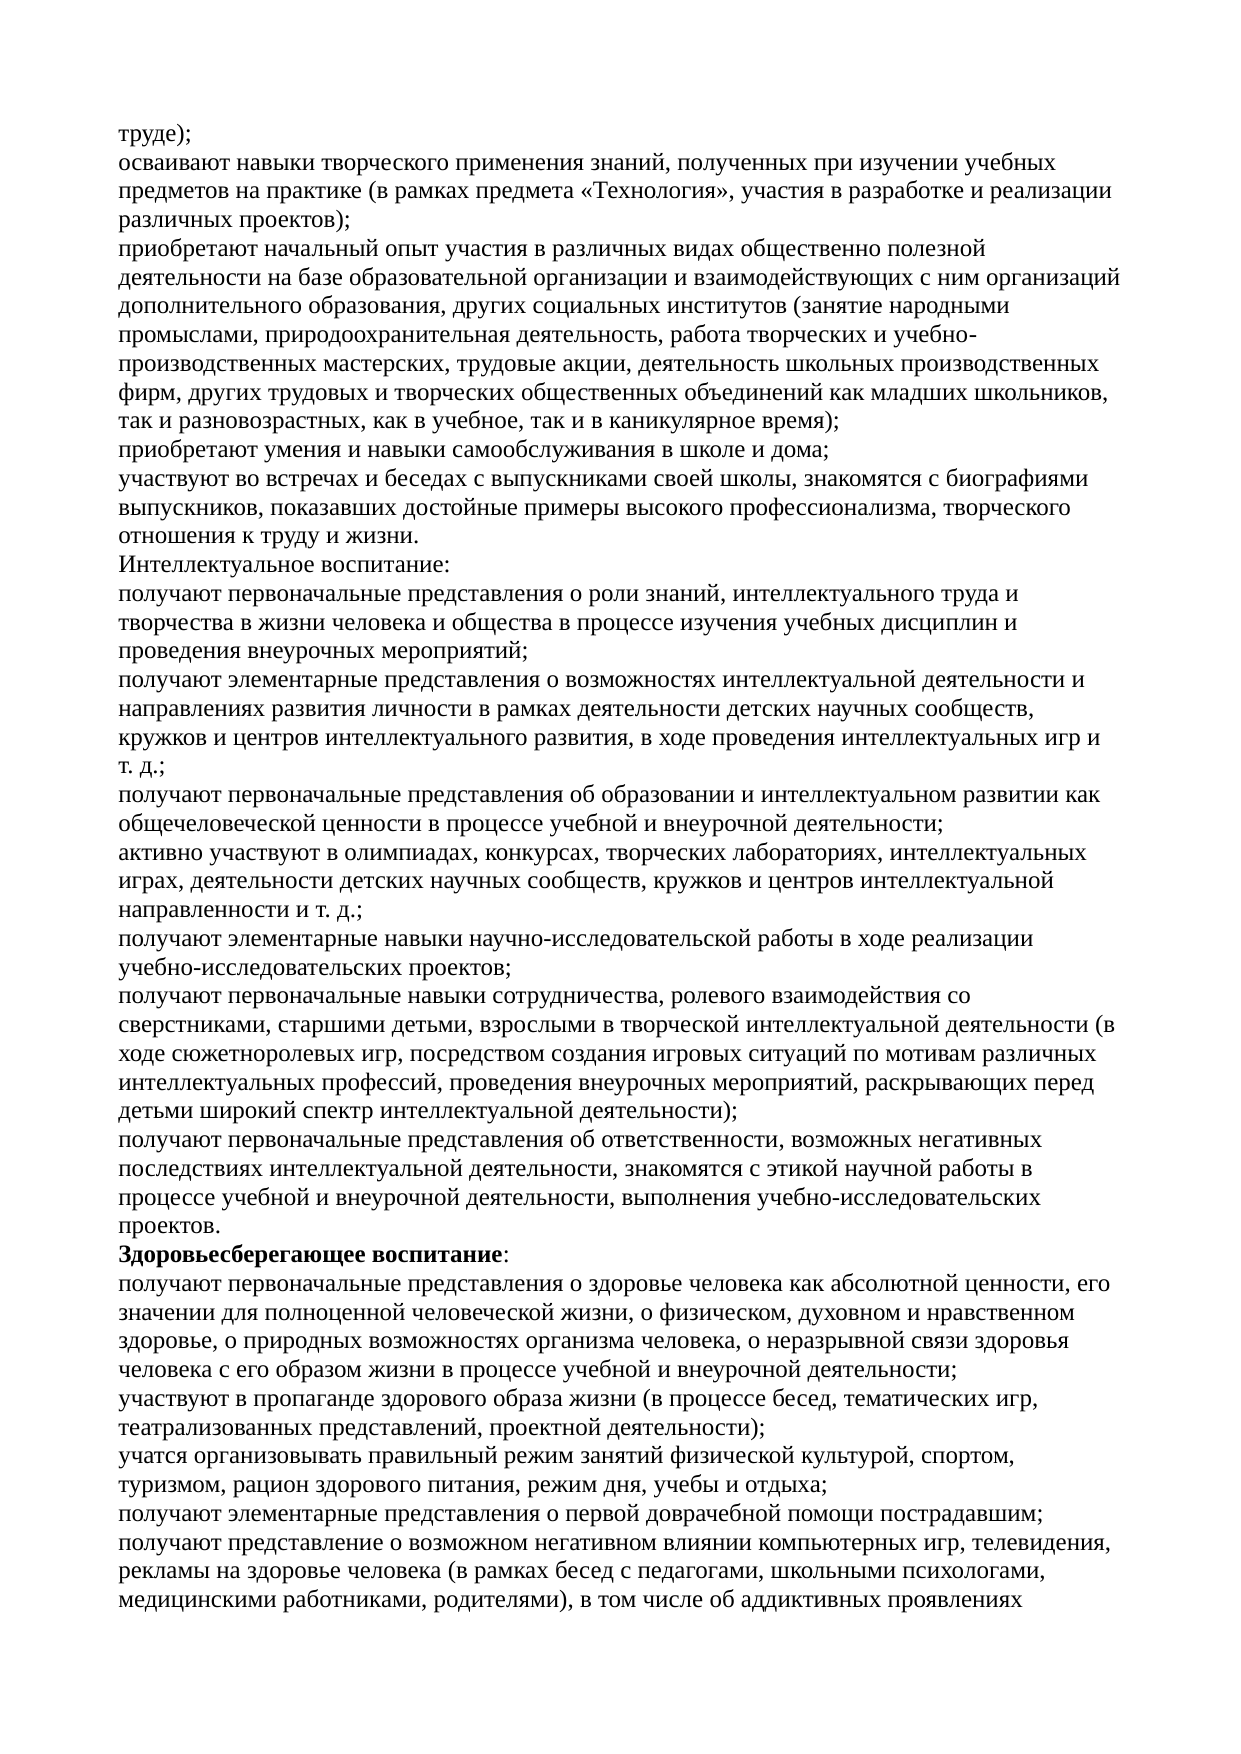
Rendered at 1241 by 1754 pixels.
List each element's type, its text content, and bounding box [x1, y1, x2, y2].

text труде); [118, 118, 1122, 147]
text получают элементарные навыки научно-исследовательской работы в ходе реализации учебно-исследовательских проектов; [118, 923, 1122, 981]
text активно участвуют в олимпиадах, конкурсах, творческих лабораториях, интеллектуальных играх, деятельности детских научных сообществ, кружков и центров интеллектуальной направленности и т. д.; [118, 837, 1122, 923]
text получают первоначальные представления об образовании и интеллектуальном развитии как общечеловеческой ценности в процессе учебной и внеурочной деятельности; [118, 779, 1122, 837]
text получают представление о возможном негативном влиянии компьютерных игр, телевидения, рекламы на здоровье человека (в рамках бесед с педагогами, школьными психологами, медицинскими работниками, родителями), в том числе об аддиктивных проявлениях [118, 1527, 1122, 1613]
text приобретают начальный опыт участия в различных видах общественно полезной деятельности на базе образовательной организации и взаимодействующих с ним организаций дополнительного образования, других социальных институтов (занятие народными промыслами, природоохранительная деятельность, работа творческих и учебно­производственных мастерских, трудовые акции, деятельность школьных производственных фирм, других трудовых и творческих общественных объединений как младших школьников, так и разновозрастных, как в учебное, так и в каникулярное время); [118, 233, 1122, 434]
text Здоровьесберегающее воспитание: [118, 1239, 1122, 1268]
text получают первоначальные представления о здоровье человека как абсолютной ценности, его значении для полноценной человеческой жизни, о физическом, духовном и нравственном здоровье, о природных возможностях организма человека, о неразрывной связи здоровья человека с его образом жизни в процессе учебной и внеурочной деятельности; [118, 1268, 1122, 1383]
text участвуют во встречах и беседах с выпускниками своей школы, знакомятся с биографиями выпускников, показавших достойные примеры высокого профессионализма, творческого отношения к труду и жизни. [118, 463, 1122, 549]
text получают первоначальные навыки сотрудничества, ролевого взаимодействия со сверстниками, старшими детьми, взрослыми в творческой интеллектуальной деятельности (в ходе сюжетно­ролевых игр, посредством создания игровых ситуаций по мотивам различных интеллектуальных профессий, проведения внеурочных мероприятий, раскрывающих перед детьми широкий спектр интеллектуальной деятельности); [118, 981, 1122, 1124]
text приобретают умения и навыки самообслуживания в школе и дома; [118, 434, 1122, 463]
text осваивают навыки творческого применения знаний, полученных при изучении учебных предметов на практике (в рамках предмета «Технология», участия в разработке и реализации различных проектов); [118, 147, 1122, 233]
text получают первоначальные представления об ответственности, возможных негативных последствиях интеллектуальной деятельности, знакомятся с этикой научной работы в процессе учебной и внеурочной деятельности, выполнения учебно-исследовательских проектов. [118, 1124, 1122, 1239]
text получают элементарные представления о возможностях интеллектуальной деятельности и направлениях развития личности в рамках деятельности детских научных сообществ, кружков и центров интеллектуального развития, в ходе проведения интеллектуальных игр и т. д.; [118, 664, 1122, 779]
text участвуют в пропаганде здорового образа жизни (в процессе бесед, тематических игр, театрализованных представлений, проектной деятельности); [118, 1383, 1122, 1441]
text Интеллектуальное воспитание: [118, 549, 1122, 578]
text учатся организовывать правильный режим занятий физической культурой, спортом, туризмом, рацион здорового питания, режим дня, учебы и отдыха; [118, 1441, 1122, 1498]
text получают элементарные представления о первой доврачебной помощи пострадавшим; [118, 1498, 1122, 1527]
text получают первоначальные представления о роли знаний, интеллектуального труда и творчества в жизни человека и общества в процессе изучения учебных дисциплин и проведения внеурочных мероприятий; [118, 578, 1122, 664]
